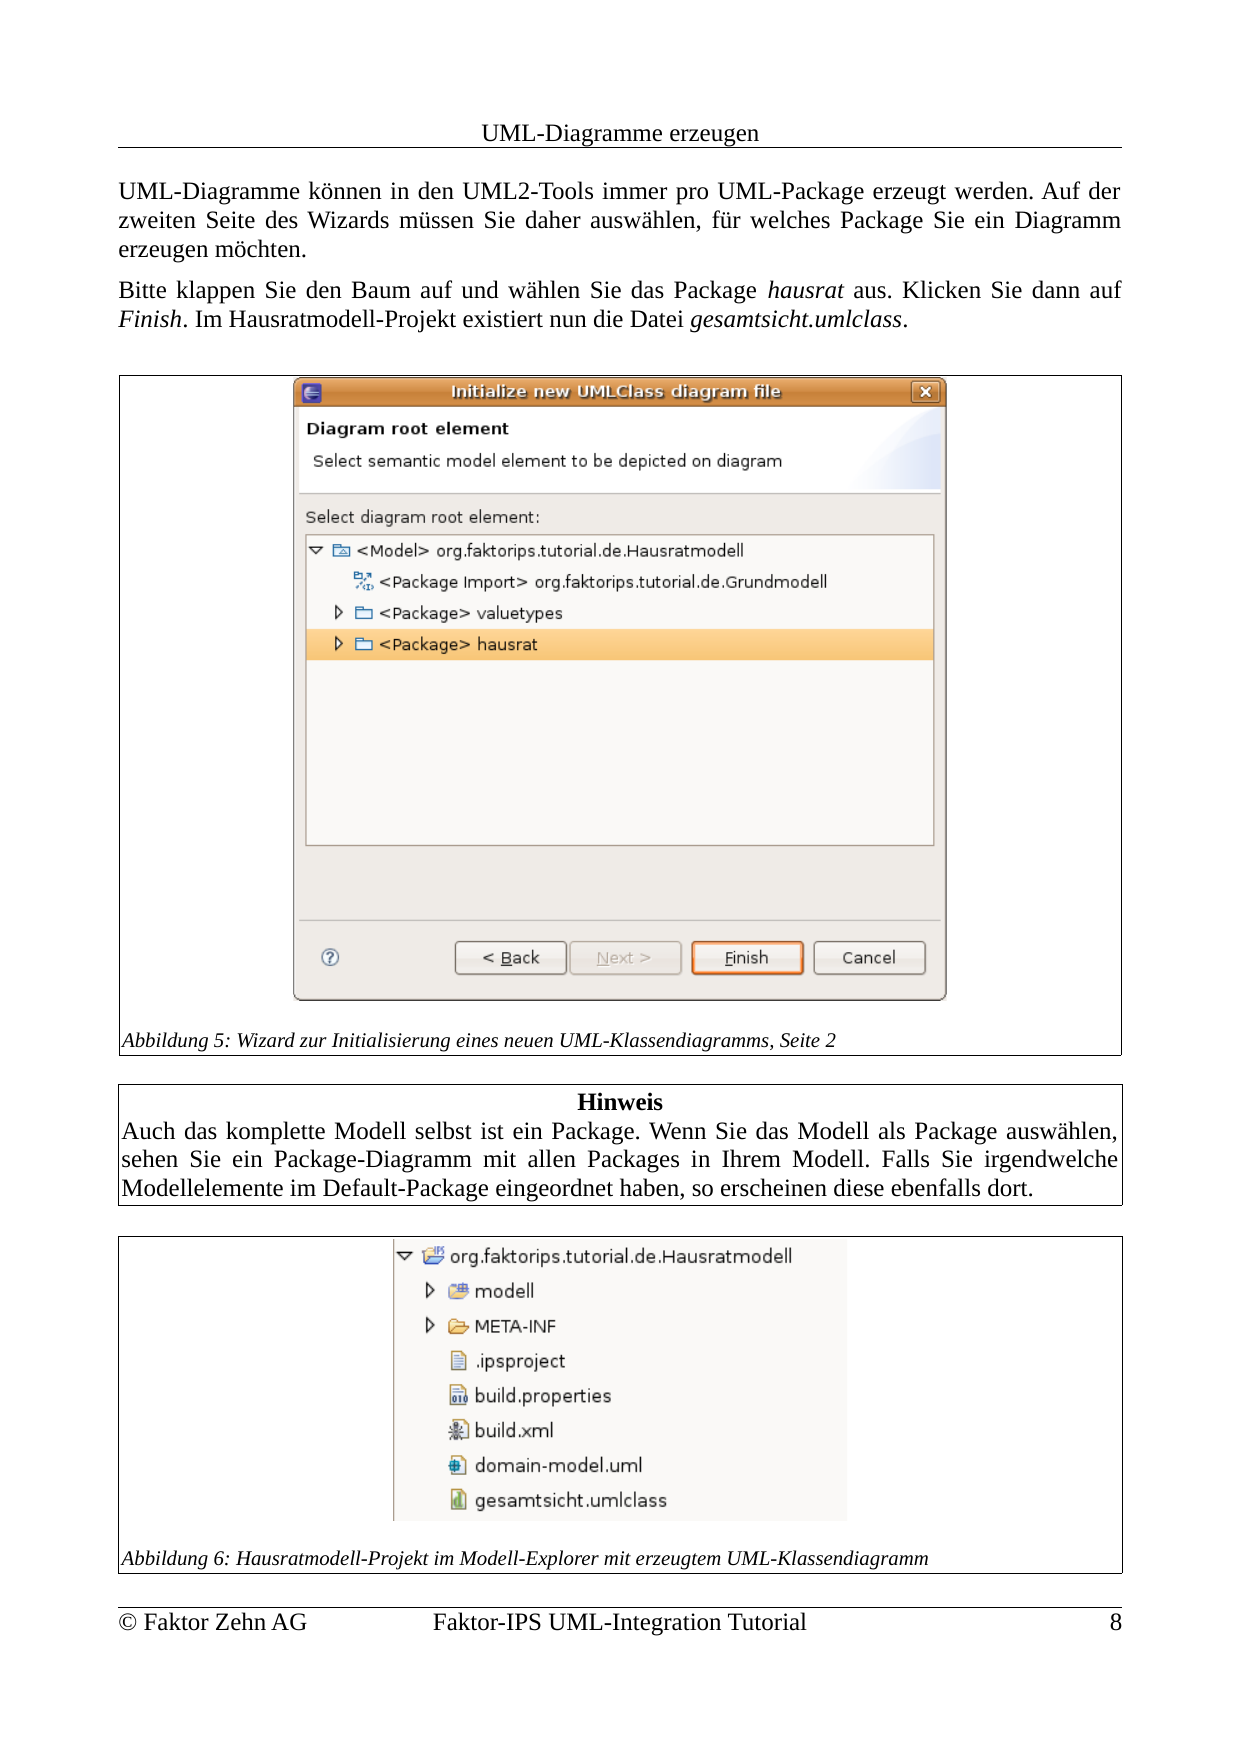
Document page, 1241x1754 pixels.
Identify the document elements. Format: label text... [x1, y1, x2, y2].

text Hinweis [119, 1085, 1122, 1113]
text Bitte klappen Sie den Baum auf und wählen Sie das Package hausrat aus. Klicken Sie dann auf Finish. Im Hausratmodell-Projekt existiert nun die Datei gesamtsicht.umlclass. [118, 275, 1122, 333]
picture [393, 1239, 848, 1521]
text Abbildung 5: Wizard zur Initialisierung eines neuen UML-Klassendiagramms, Seite 2 [122, 1028, 1118, 1052]
text Auch das komplette Modell selbst ist ein Package. Wenn Sie das Modell als Package auswählen, sehen Sie ein Package-Diagramm mit allen Packages in Ihrem Modell. Falls Sie irgendwelche Modellelemente im Default-Package eingeordnet haben, so erscheinen diese ebenfalls dort. [119, 1113, 1122, 1205]
text Abbildung 6: Hausratmodell-Projekt im Modell-Explorer mit erzeugtem UML-Klassendiagramm [121, 1546, 1119, 1570]
picture [293, 377, 947, 1001]
text UML-Diagramme können in den UML2-Tools immer pro UML-Package erzeugt werden. Auf der zweiten Seite des Wizards müssen Sie daher auswählen, für welches Package Sie ein Diagramm erzeugen möchten. [118, 176, 1122, 263]
